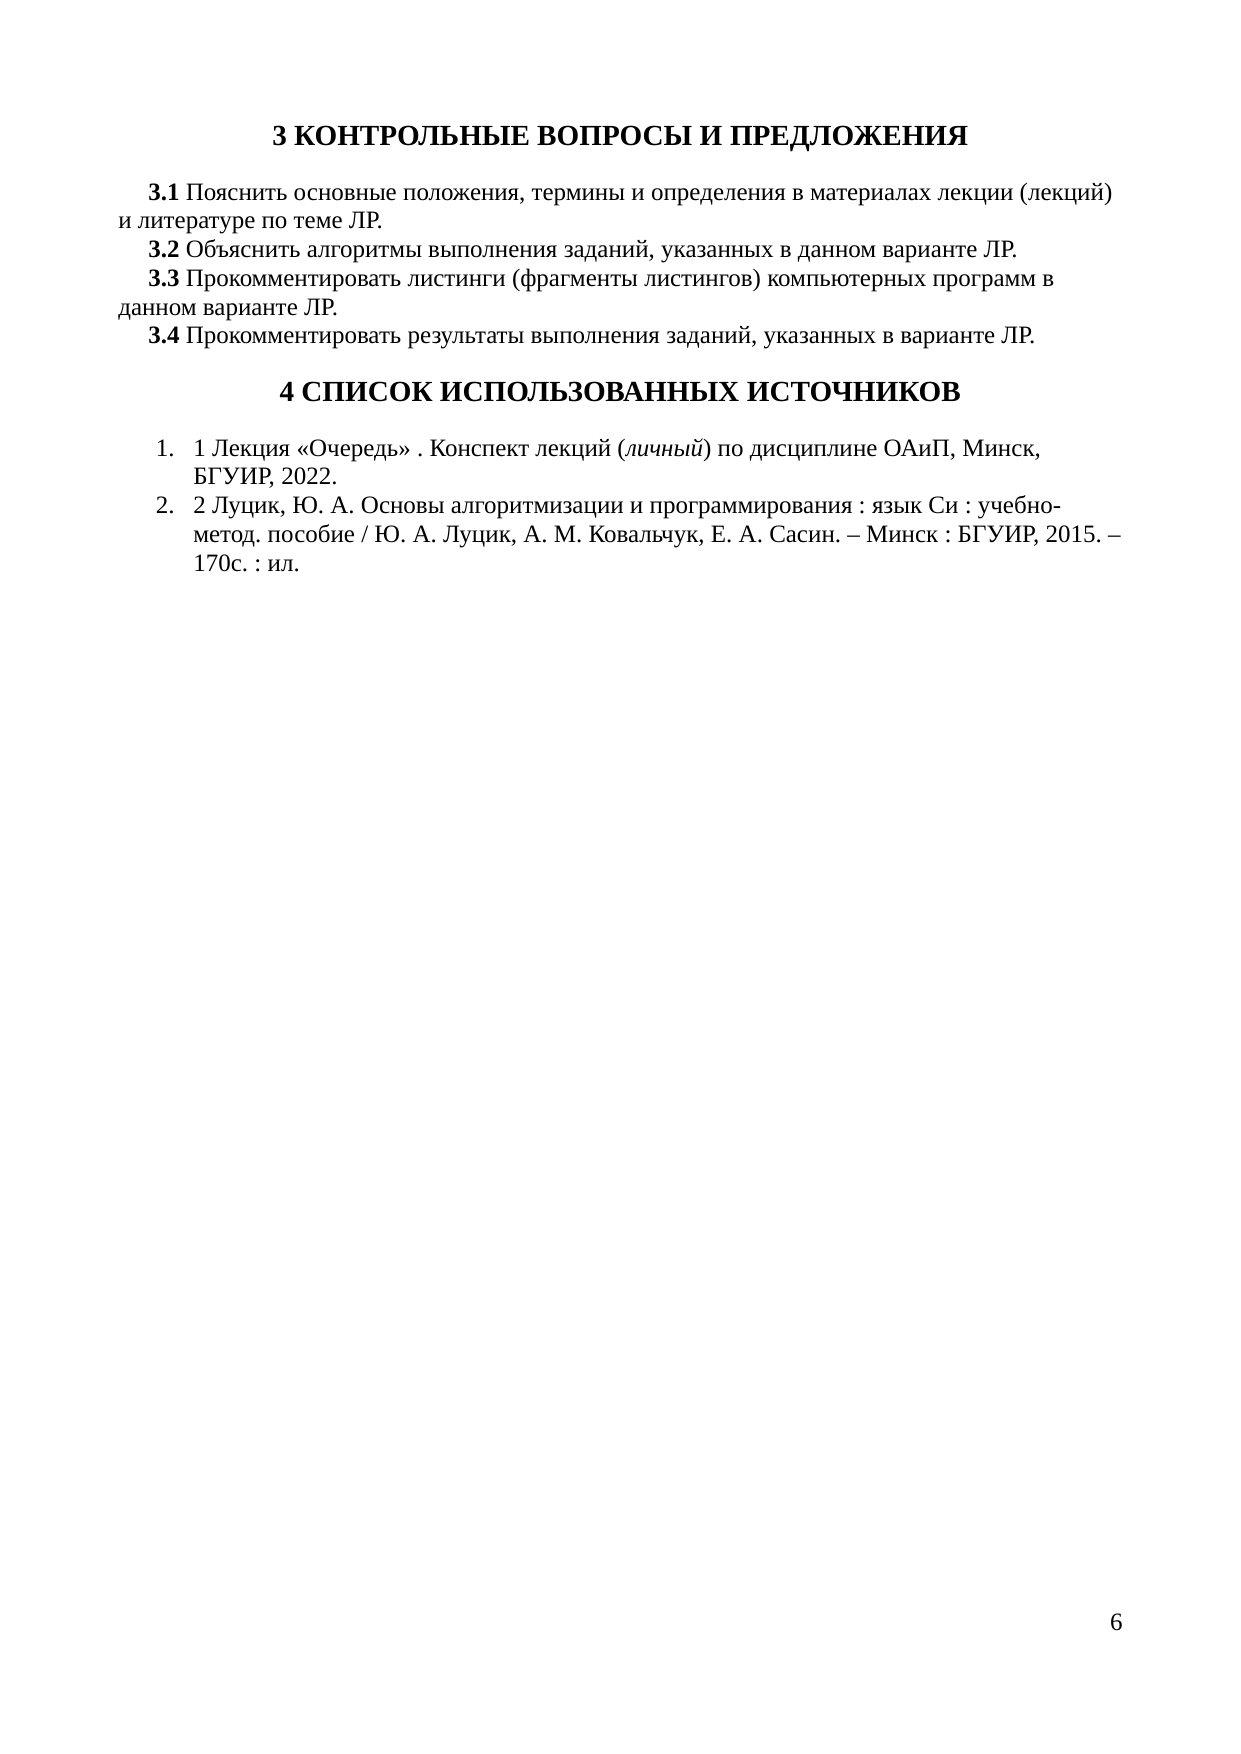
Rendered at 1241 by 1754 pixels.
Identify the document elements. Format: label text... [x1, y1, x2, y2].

text 3.4 Прокомментировать результаты выполнения заданий, указанных в варианте ЛР. [118, 320, 1122, 349]
text 3.3 Прокомментировать листинги (фрагменты листингов) компьютерных программ в данном варианте ЛР. [118, 263, 1122, 320]
list 1 Лекция «Очередь» . Конспект лекций (личный) по дисциплине ОАиП, Минск, БГУИР, 2022. [156, 433, 1122, 490]
list 2 Луцик, Ю. А. Основы алгоритмизации и программирования : язык Си : учебно-метод. пособие / Ю. А. Луцик, А. М. Ковальчук, Е. А. Сасин. – Минск : БГУИР, 2015. – 170с. : ил. [156, 490, 1122, 576]
text 3.1 Пояснить основные положения, термины и определения в материалах лекции (лекций) и литературе по теме ЛР. [118, 177, 1122, 234]
text 3.2 Объяснить алгоритмы выполнения заданий, указанных в данном варианте ЛР. [118, 234, 1122, 263]
subtitle 4 СПИСОК ИСПОЛЬЗОВАННЫХ ИСТОЧНИКОВ [118, 374, 1122, 408]
subtitle 3 КОНТРОЛЬНЫЕ ВОПРОСЫ И ПРЕДЛОЖЕНИЯ [118, 118, 1122, 152]
